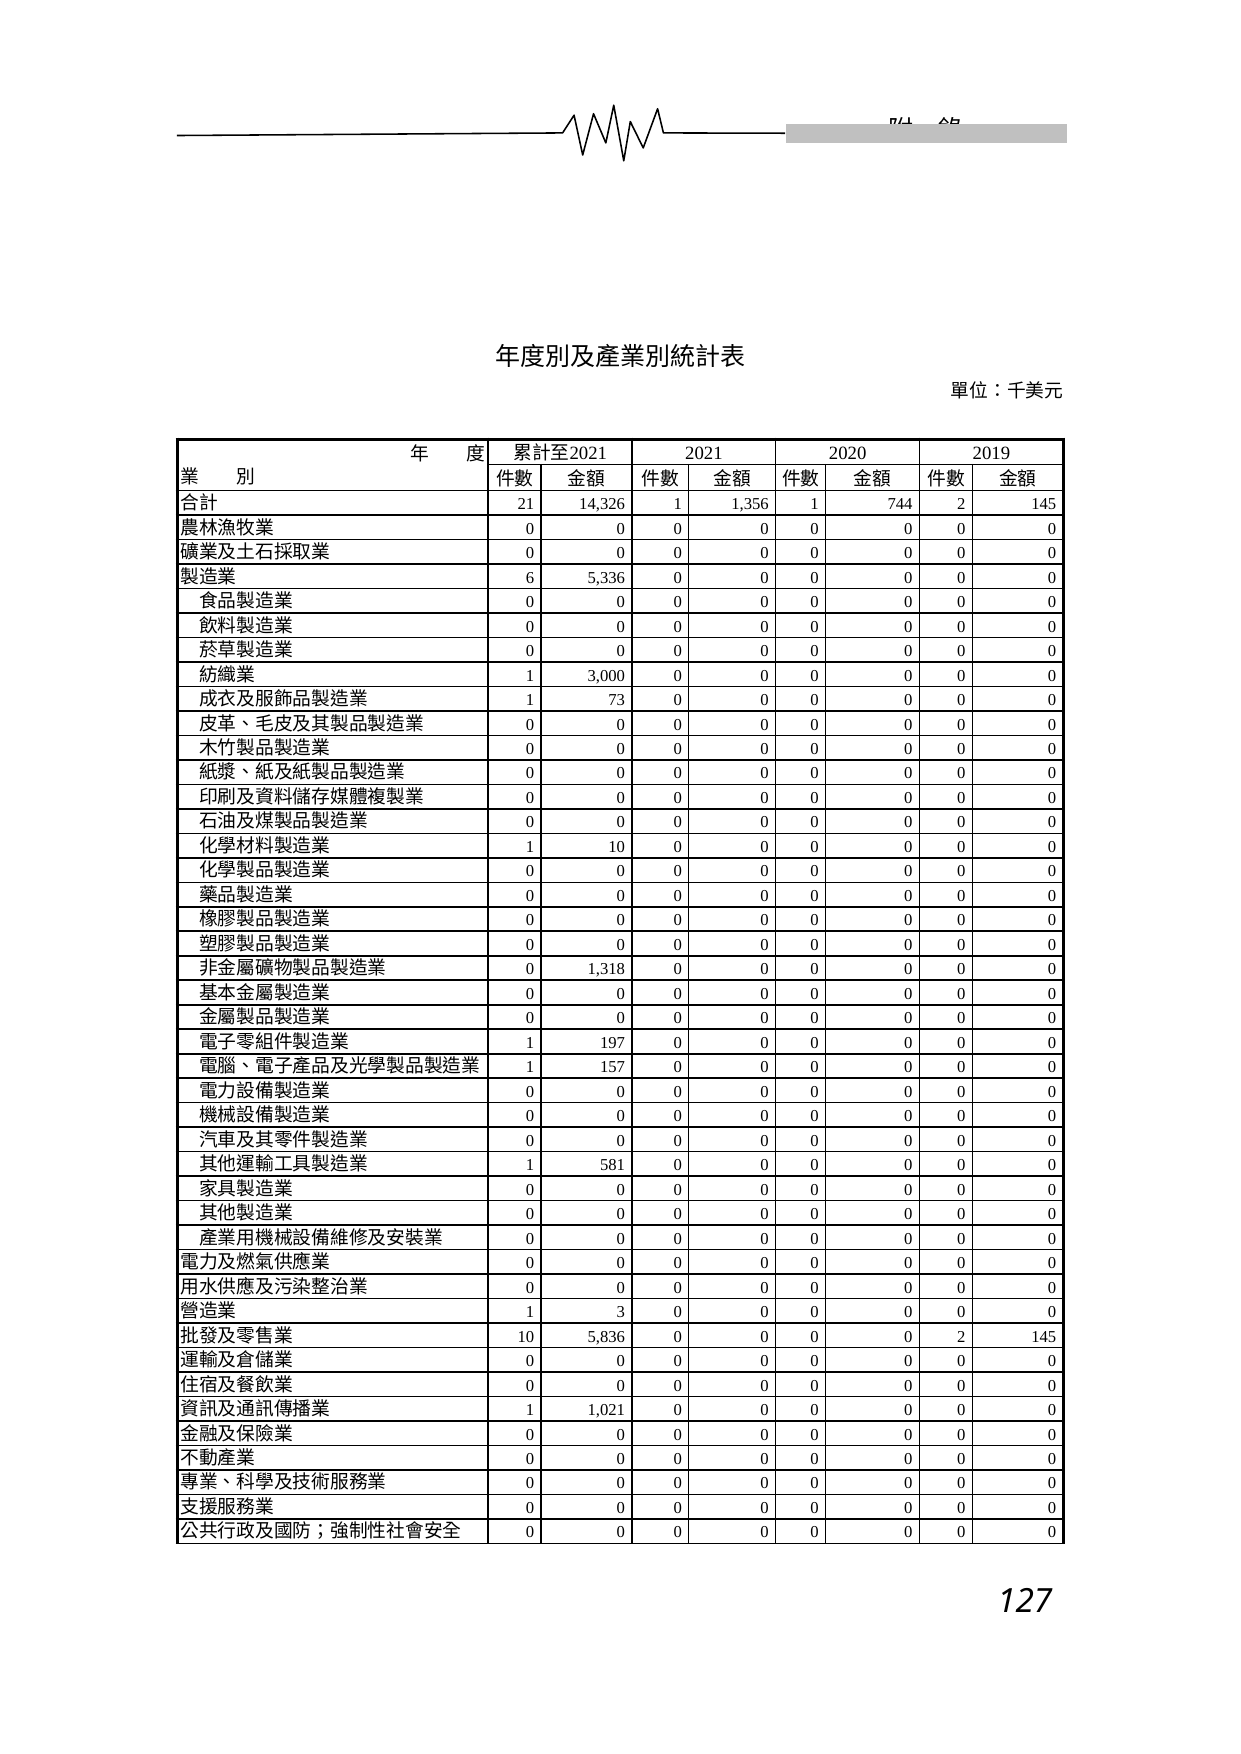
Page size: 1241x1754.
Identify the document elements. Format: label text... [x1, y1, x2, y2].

table_cell 0 [973, 1152, 1062, 1175]
table_cell 0 [920, 687, 972, 710]
table_cell 0 [489, 638, 540, 661]
table_cell 0 [973, 1250, 1062, 1273]
table_cell 0 [633, 1495, 688, 1518]
table_cell 0 [776, 1030, 825, 1053]
table_cell 0 [489, 761, 540, 783]
table_cell 0 [489, 1103, 540, 1126]
table_cell 0 [920, 1495, 972, 1518]
table_cell 0 [920, 1030, 972, 1053]
table_cell 0 [826, 516, 919, 539]
table_cell 0 [633, 908, 688, 930]
table_cell 化學材料製造業 [179, 834, 487, 857]
table_cell 0 [689, 1275, 775, 1298]
table_cell 0 [489, 1373, 540, 1396]
table_cell 0 [776, 663, 825, 686]
table_cell 件數 [776, 465, 825, 490]
table_cell 744 [826, 491, 919, 514]
table_header 2020 [776, 441, 919, 464]
table_cell 0 [920, 1226, 972, 1249]
table_cell 0 [489, 1177, 540, 1200]
table_cell 0 [973, 1006, 1062, 1028]
table_cell 0 [973, 883, 1062, 906]
table_cell 0 [633, 932, 688, 955]
table_cell 0 [776, 516, 825, 539]
table_cell 0 [489, 1250, 540, 1273]
table_cell 資訊及通訊傳播業 [179, 1397, 487, 1420]
table_cell 0 [920, 614, 972, 637]
table_cell 0 [542, 785, 631, 808]
table_cell 0 [973, 785, 1062, 808]
table_cell 0 [920, 1446, 972, 1469]
table_cell 0 [542, 981, 631, 1004]
table_cell 21 [489, 491, 540, 514]
table_cell 0 [633, 1324, 688, 1347]
table_cell 0 [689, 1055, 775, 1077]
table_cell 0 [920, 1055, 972, 1077]
table_cell 0 [689, 1324, 775, 1347]
table_cell 0 [776, 1103, 825, 1126]
table_cell 0 [920, 1275, 972, 1298]
table_cell 0 [776, 761, 825, 783]
table_cell 0 [689, 589, 775, 612]
table_cell 0 [826, 785, 919, 808]
table_cell 0 [920, 638, 972, 661]
table_cell 營造業 [179, 1299, 487, 1322]
table_cell 農林漁牧業 [179, 516, 487, 539]
table_cell 0 [542, 1128, 631, 1151]
table_cell 0 [826, 1397, 919, 1420]
table_cell 0 [826, 687, 919, 710]
table_cell 0 [973, 908, 1062, 930]
table_cell 0 [633, 516, 688, 539]
table_cell 0 [776, 1348, 825, 1371]
table_cell 73 [542, 687, 631, 710]
table_cell 0 [542, 589, 631, 612]
table_cell 0 [689, 761, 775, 783]
table_cell 0 [920, 1422, 972, 1444]
table_cell 金額 [826, 465, 919, 490]
table_cell 不動產業 [179, 1446, 487, 1469]
table_cell 0 [826, 1348, 919, 1371]
table_cell 0 [920, 1152, 972, 1175]
table_cell 件數 [633, 465, 688, 490]
table_cell 0 [776, 638, 825, 661]
table_cell 1 [489, 663, 540, 686]
table_cell 1 [489, 687, 540, 710]
table_cell 0 [542, 1177, 631, 1200]
table_cell 0 [542, 614, 631, 637]
table_cell 0 [776, 810, 825, 832]
table_cell 汽車及其零件製造業 [179, 1128, 487, 1151]
table_cell 0 [489, 1201, 540, 1224]
table_cell 0 [920, 1201, 972, 1224]
table_cell 0 [920, 1177, 972, 1200]
table_cell 0 [826, 663, 919, 686]
table_cell 0 [633, 1103, 688, 1126]
table_cell 0 [776, 1299, 825, 1322]
table_cell 0 [776, 614, 825, 637]
table_cell 0 [973, 712, 1062, 734]
table_cell 0 [689, 540, 775, 563]
table_cell 0 [542, 932, 631, 955]
table_cell 6 [489, 565, 540, 588]
table_cell 用水供應及污染整治業 [179, 1275, 487, 1298]
table_cell 0 [973, 957, 1062, 979]
table_header 累計至2021 [489, 441, 631, 464]
table_cell 飲料製造業 [179, 614, 487, 637]
table_cell 電子零組件製造業 [179, 1030, 487, 1053]
table_cell 0 [489, 1348, 540, 1371]
table_cell 0 [826, 1201, 919, 1224]
table_cell 0 [973, 1201, 1062, 1224]
table_cell 0 [633, 834, 688, 857]
table_cell 0 [489, 1495, 540, 1518]
table_cell 0 [826, 1006, 919, 1028]
table_cell 0 [776, 1495, 825, 1518]
table_cell 0 [826, 859, 919, 881]
table_cell 0 [776, 1446, 825, 1469]
table_cell 家具製造業 [179, 1177, 487, 1200]
table_cell 0 [542, 883, 631, 906]
table_cell 0 [689, 957, 775, 979]
table_cell 0 [689, 1446, 775, 1469]
table_cell 0 [826, 1152, 919, 1175]
table_cell 0 [489, 883, 540, 906]
table_cell 0 [826, 1250, 919, 1273]
table_cell 0 [633, 1397, 688, 1420]
table_cell 0 [973, 736, 1062, 759]
table_cell 食品製造業 [179, 589, 487, 612]
table_cell 0 [633, 810, 688, 832]
table_cell 0 [826, 908, 919, 930]
table_cell 0 [776, 932, 825, 955]
table_cell 0 [920, 1079, 972, 1102]
table_cell 金額 [973, 465, 1062, 490]
table_cell 電腦、電子產品及光學製品製造業 [179, 1055, 487, 1077]
table_cell 0 [633, 712, 688, 734]
table_cell 0 [920, 1128, 972, 1151]
table_cell 1 [489, 1152, 540, 1175]
table_cell 0 [542, 859, 631, 881]
table_cell 14,326 [542, 491, 631, 514]
table_cell 專業、科學及技術服務業 [179, 1471, 487, 1493]
table_cell 5,336 [542, 565, 631, 588]
table_cell 0 [542, 712, 631, 734]
table_cell 其他製造業 [179, 1201, 487, 1224]
table_cell 0 [633, 1152, 688, 1175]
table_cell 0 [689, 663, 775, 686]
table_cell 0 [826, 712, 919, 734]
table_cell 0 [973, 932, 1062, 955]
table_cell 0 [542, 1250, 631, 1273]
table_cell 0 [920, 981, 972, 1004]
table_cell 0 [920, 1520, 972, 1542]
table_cell 0 [826, 1055, 919, 1077]
table_cell 1 [489, 834, 540, 857]
table_cell 0 [776, 1324, 825, 1347]
table_cell 0 [689, 883, 775, 906]
table_cell 0 [776, 957, 825, 979]
table_cell 0 [776, 687, 825, 710]
table_cell 0 [489, 1128, 540, 1151]
table_cell 0 [689, 981, 775, 1004]
text 年度別及產業別統計表 [177, 313, 1063, 375]
table_cell 運輸及倉儲業 [179, 1348, 487, 1371]
table_cell 0 [973, 1103, 1062, 1126]
table_cell 1 [489, 1397, 540, 1420]
table_cell 0 [689, 516, 775, 539]
table_cell 2 [920, 1324, 972, 1347]
table_cell 藥品製造業 [179, 883, 487, 906]
table_cell 0 [689, 1250, 775, 1273]
table_cell 非金屬礦物製品製造業 [179, 957, 487, 979]
table_cell 0 [826, 810, 919, 832]
table_cell 0 [776, 1520, 825, 1542]
table_cell 0 [633, 1422, 688, 1444]
table_cell 0 [489, 736, 540, 759]
table_cell 0 [973, 1471, 1062, 1493]
table_cell 0 [920, 1250, 972, 1273]
table_cell 0 [542, 736, 631, 759]
table_cell 0 [489, 957, 540, 979]
table_cell 機械設備製造業 [179, 1103, 487, 1126]
table_cell 0 [776, 565, 825, 588]
table_cell 支援服務業 [179, 1495, 487, 1518]
table_cell 1 [489, 1299, 540, 1322]
table_cell 0 [776, 1397, 825, 1420]
table_cell 0 [920, 908, 972, 930]
table_cell 145 [973, 491, 1062, 514]
table_cell 0 [633, 785, 688, 808]
table_cell 0 [489, 614, 540, 637]
table_cell 0 [826, 1495, 919, 1518]
table_cell 0 [973, 761, 1062, 783]
table_cell 0 [542, 1471, 631, 1493]
table_cell 0 [633, 565, 688, 588]
table_cell 0 [920, 565, 972, 588]
table_cell 0 [920, 736, 972, 759]
table_cell 0 [633, 1128, 688, 1151]
table_cell 0 [920, 516, 972, 539]
table_cell 0 [776, 1128, 825, 1151]
table_cell 0 [776, 589, 825, 612]
table_cell 0 [689, 565, 775, 588]
table_cell 0 [920, 785, 972, 808]
table_cell 金額 [542, 465, 631, 490]
table_cell 0 [689, 1030, 775, 1053]
table_header 年 度 業 別 [179, 441, 487, 490]
table_cell 0 [489, 1422, 540, 1444]
table_cell 0 [920, 1006, 972, 1028]
table_cell 0 [973, 638, 1062, 661]
table_cell 0 [920, 761, 972, 783]
table_cell 其他運輸工具製造業 [179, 1152, 487, 1175]
table_cell 0 [689, 1103, 775, 1126]
table_header 2019 [920, 441, 1062, 464]
table_cell 0 [689, 1422, 775, 1444]
table_cell 0 [489, 1006, 540, 1028]
table_cell 0 [633, 1471, 688, 1493]
table_header 2021 [633, 441, 775, 464]
table_cell 0 [776, 1055, 825, 1077]
table_cell 製造業 [179, 565, 487, 588]
table_cell 0 [633, 859, 688, 881]
table_cell 0 [633, 1201, 688, 1224]
table_cell 0 [973, 663, 1062, 686]
table_cell 0 [489, 712, 540, 734]
table_cell 0 [689, 1397, 775, 1420]
table_cell 0 [542, 1422, 631, 1444]
table_cell 1 [489, 1030, 540, 1053]
table_cell 0 [542, 1006, 631, 1028]
table_cell 3,000 [542, 663, 631, 686]
table_cell 橡膠製品製造業 [179, 908, 487, 930]
table_cell 電力設備製造業 [179, 1079, 487, 1102]
table_cell 0 [973, 1520, 1062, 1542]
table_cell 0 [920, 1471, 972, 1493]
table_cell 0 [826, 981, 919, 1004]
table_cell 0 [489, 1226, 540, 1249]
table_cell 0 [826, 1520, 919, 1542]
table_cell 0 [633, 1373, 688, 1396]
table_cell 0 [689, 1348, 775, 1371]
table_cell 0 [689, 1177, 775, 1200]
table_cell 件數 [489, 465, 540, 490]
table_cell 0 [489, 1520, 540, 1542]
table_cell 0 [776, 1422, 825, 1444]
table_cell 0 [489, 908, 540, 930]
table_cell 公共行政及國防；強制性社會安全 [179, 1520, 487, 1542]
table_cell 0 [633, 638, 688, 661]
table_cell 金額 [689, 465, 775, 490]
table_cell 0 [633, 1250, 688, 1273]
table_cell 0 [633, 957, 688, 979]
table_cell 0 [689, 736, 775, 759]
table_cell 0 [689, 1079, 775, 1102]
table_cell 化學製品製造業 [179, 859, 487, 881]
table_cell 0 [826, 1299, 919, 1322]
table_cell 0 [689, 810, 775, 832]
table_cell 0 [973, 1348, 1062, 1371]
table_cell 0 [633, 1079, 688, 1102]
table_cell 0 [689, 1226, 775, 1249]
table_cell 0 [633, 1030, 688, 1053]
table_cell 10 [489, 1324, 540, 1347]
table_cell 0 [633, 1520, 688, 1542]
table_cell 0 [489, 981, 540, 1004]
table_cell 0 [826, 1103, 919, 1126]
table_cell 0 [920, 834, 972, 857]
table_cell 0 [920, 663, 972, 686]
table_cell 0 [689, 932, 775, 955]
table_cell 0 [776, 1471, 825, 1493]
table_cell 581 [542, 1152, 631, 1175]
table_cell 0 [633, 1348, 688, 1371]
table_cell 0 [633, 1177, 688, 1200]
table_cell 0 [826, 540, 919, 563]
table_cell 紙漿、紙及紙製品製造業 [179, 761, 487, 783]
table_cell 0 [776, 712, 825, 734]
table_cell 合計 [179, 491, 487, 514]
table_cell 0 [689, 908, 775, 930]
table_cell 0 [633, 1275, 688, 1298]
table_cell 0 [973, 1422, 1062, 1444]
table_cell 0 [826, 1275, 919, 1298]
table_cell 0 [542, 1495, 631, 1518]
table_cell 0 [689, 834, 775, 857]
table_cell 0 [776, 1201, 825, 1224]
table_cell 0 [776, 981, 825, 1004]
table_cell 10 [542, 834, 631, 857]
table_cell 0 [776, 908, 825, 930]
table_cell 0 [776, 834, 825, 857]
table_cell 0 [542, 1275, 631, 1298]
table_cell 0 [633, 687, 688, 710]
table_cell 0 [776, 1177, 825, 1200]
table_cell 0 [776, 1275, 825, 1298]
table_cell 紡織業 [179, 663, 487, 686]
table_cell 0 [542, 540, 631, 563]
table_cell 0 [542, 810, 631, 832]
table_cell 0 [489, 810, 540, 832]
table_cell 0 [689, 1006, 775, 1028]
table_cell 石油及煤製品製造業 [179, 810, 487, 832]
table_cell 0 [826, 736, 919, 759]
table_cell 0 [826, 1128, 919, 1151]
table_cell 0 [973, 1397, 1062, 1420]
table_cell 0 [689, 1152, 775, 1175]
table_cell 0 [489, 859, 540, 881]
table_cell 0 [633, 663, 688, 686]
table_cell 0 [689, 687, 775, 710]
table_cell 0 [633, 614, 688, 637]
table_cell 0 [689, 712, 775, 734]
table_cell 0 [973, 1177, 1062, 1200]
table_cell 0 [633, 589, 688, 612]
table_cell 0 [920, 1299, 972, 1322]
table_cell 1,021 [542, 1397, 631, 1420]
table_cell 0 [689, 1471, 775, 1493]
table_cell 3 [542, 1299, 631, 1322]
table_cell 0 [489, 540, 540, 563]
table_cell 1,356 [689, 491, 775, 514]
table_cell 1 [776, 491, 825, 514]
table_cell 0 [489, 516, 540, 539]
table_cell 0 [973, 589, 1062, 612]
table_cell 0 [776, 1250, 825, 1273]
table_cell 住宿及餐飲業 [179, 1373, 487, 1396]
table_cell 0 [973, 565, 1062, 588]
table_cell 0 [776, 736, 825, 759]
table_cell 0 [542, 1079, 631, 1102]
table_cell 0 [776, 859, 825, 881]
table_cell 0 [489, 785, 540, 808]
table_cell 0 [689, 1373, 775, 1396]
table_cell 0 [826, 638, 919, 661]
table_cell 0 [826, 1079, 919, 1102]
table_cell 批發及零售業 [179, 1324, 487, 1347]
table_cell 0 [973, 834, 1062, 857]
table_cell 0 [776, 1373, 825, 1396]
text 單位：千美元 [177, 375, 1063, 402]
table_cell 145 [973, 1324, 1062, 1347]
table_cell 0 [826, 589, 919, 612]
table_cell 1,318 [542, 957, 631, 979]
table_cell 0 [542, 761, 631, 783]
table_cell 0 [542, 908, 631, 930]
table_cell 0 [920, 1397, 972, 1420]
table_cell 5,836 [542, 1324, 631, 1347]
table_cell 0 [826, 957, 919, 979]
table_cell 1 [489, 1055, 540, 1077]
table_cell 0 [826, 614, 919, 637]
table_cell 0 [826, 761, 919, 783]
table_cell 0 [973, 687, 1062, 710]
table_cell 0 [973, 1079, 1062, 1102]
table_cell 產業用機械設備維修及安裝業 [179, 1226, 487, 1249]
table_cell 0 [973, 1373, 1062, 1396]
table_cell 0 [542, 516, 631, 539]
table_cell 成衣及服飾品製造業 [179, 687, 487, 710]
table_cell 0 [776, 1226, 825, 1249]
table_cell 0 [633, 736, 688, 759]
table_cell 0 [689, 859, 775, 881]
table_cell 0 [542, 1446, 631, 1469]
table_cell 0 [689, 1520, 775, 1542]
table_cell 0 [973, 1055, 1062, 1077]
table_cell 0 [689, 1299, 775, 1322]
table_cell 0 [826, 565, 919, 588]
table_cell 0 [776, 1006, 825, 1028]
table_cell 0 [826, 1324, 919, 1347]
table_cell 塑膠製品製造業 [179, 932, 487, 955]
table_cell 0 [542, 1520, 631, 1542]
table_cell 2 [920, 491, 972, 514]
table_cell 0 [973, 1226, 1062, 1249]
table_cell 0 [920, 1373, 972, 1396]
table_cell 0 [489, 1275, 540, 1298]
table_cell 0 [973, 1446, 1062, 1469]
table_cell 0 [489, 1079, 540, 1102]
table_cell 157 [542, 1055, 631, 1077]
table_cell 0 [920, 1348, 972, 1371]
table_cell 0 [920, 540, 972, 563]
table_cell 0 [826, 1422, 919, 1444]
table_cell 0 [776, 1079, 825, 1102]
table_cell 0 [973, 1030, 1062, 1053]
table_cell 0 [920, 957, 972, 979]
table_cell 0 [973, 859, 1062, 881]
table_cell 0 [920, 859, 972, 881]
table_cell 0 [689, 614, 775, 637]
table_cell 0 [920, 810, 972, 832]
table_cell 0 [542, 1103, 631, 1126]
table_cell 金融及保險業 [179, 1422, 487, 1444]
table_cell 0 [973, 614, 1062, 637]
table_cell 0 [633, 1226, 688, 1249]
table_cell 0 [973, 540, 1062, 563]
table_cell 0 [826, 883, 919, 906]
table_cell 電力及燃氣供應業 [179, 1250, 487, 1273]
table_cell 0 [489, 932, 540, 955]
table_cell 金屬製品製造業 [179, 1006, 487, 1028]
table_cell 基本金屬製造業 [179, 981, 487, 1004]
table_cell 0 [973, 981, 1062, 1004]
table_cell 197 [542, 1030, 631, 1053]
table_cell 0 [633, 1299, 688, 1322]
table_cell 礦業及土石採取業 [179, 540, 487, 563]
table_cell 0 [633, 981, 688, 1004]
table_cell 0 [633, 761, 688, 783]
table_cell 0 [826, 1226, 919, 1249]
table_cell 0 [920, 712, 972, 734]
table_cell 0 [826, 1446, 919, 1469]
table_cell 皮革、毛皮及其製品製造業 [179, 712, 487, 734]
table_cell 0 [689, 1128, 775, 1151]
table_cell 0 [920, 932, 972, 955]
table_cell 菸草製造業 [179, 638, 487, 661]
table_cell 0 [542, 1226, 631, 1249]
table_cell 0 [489, 1446, 540, 1469]
table_cell 0 [542, 638, 631, 661]
table_cell 件數 [920, 465, 972, 490]
table_cell 0 [689, 1201, 775, 1224]
table_cell 0 [973, 1128, 1062, 1151]
table_cell 0 [826, 1471, 919, 1493]
table_cell 0 [973, 1299, 1062, 1322]
table_cell 0 [489, 589, 540, 612]
table_cell 0 [973, 516, 1062, 539]
table_cell 0 [689, 1495, 775, 1518]
table_cell 0 [973, 810, 1062, 832]
table_cell 0 [633, 540, 688, 563]
table_cell 0 [542, 1348, 631, 1371]
table_cell 0 [633, 883, 688, 906]
table_cell 0 [776, 883, 825, 906]
table_cell 0 [633, 1006, 688, 1028]
table_cell 0 [542, 1201, 631, 1224]
table_cell 0 [776, 785, 825, 808]
table_cell 0 [633, 1055, 688, 1077]
table_cell 0 [542, 1373, 631, 1396]
table_cell 1 [633, 491, 688, 514]
table_cell 0 [920, 589, 972, 612]
table_cell 0 [826, 932, 919, 955]
table_cell 0 [633, 1446, 688, 1469]
table_cell 0 [826, 834, 919, 857]
table_cell 印刷及資料儲存媒體複製業 [179, 785, 487, 808]
table_cell 0 [689, 638, 775, 661]
table_cell 0 [973, 1275, 1062, 1298]
table_cell 0 [826, 1030, 919, 1053]
table_cell 0 [776, 540, 825, 563]
table_cell 木竹製品製造業 [179, 736, 487, 759]
table_cell 0 [489, 1471, 540, 1493]
table_cell 0 [973, 1495, 1062, 1518]
table_cell 0 [920, 1103, 972, 1126]
table_cell 0 [776, 1152, 825, 1175]
table_cell 0 [920, 883, 972, 906]
table_cell 0 [826, 1177, 919, 1200]
table_cell 0 [689, 785, 775, 808]
table_cell 0 [826, 1373, 919, 1396]
